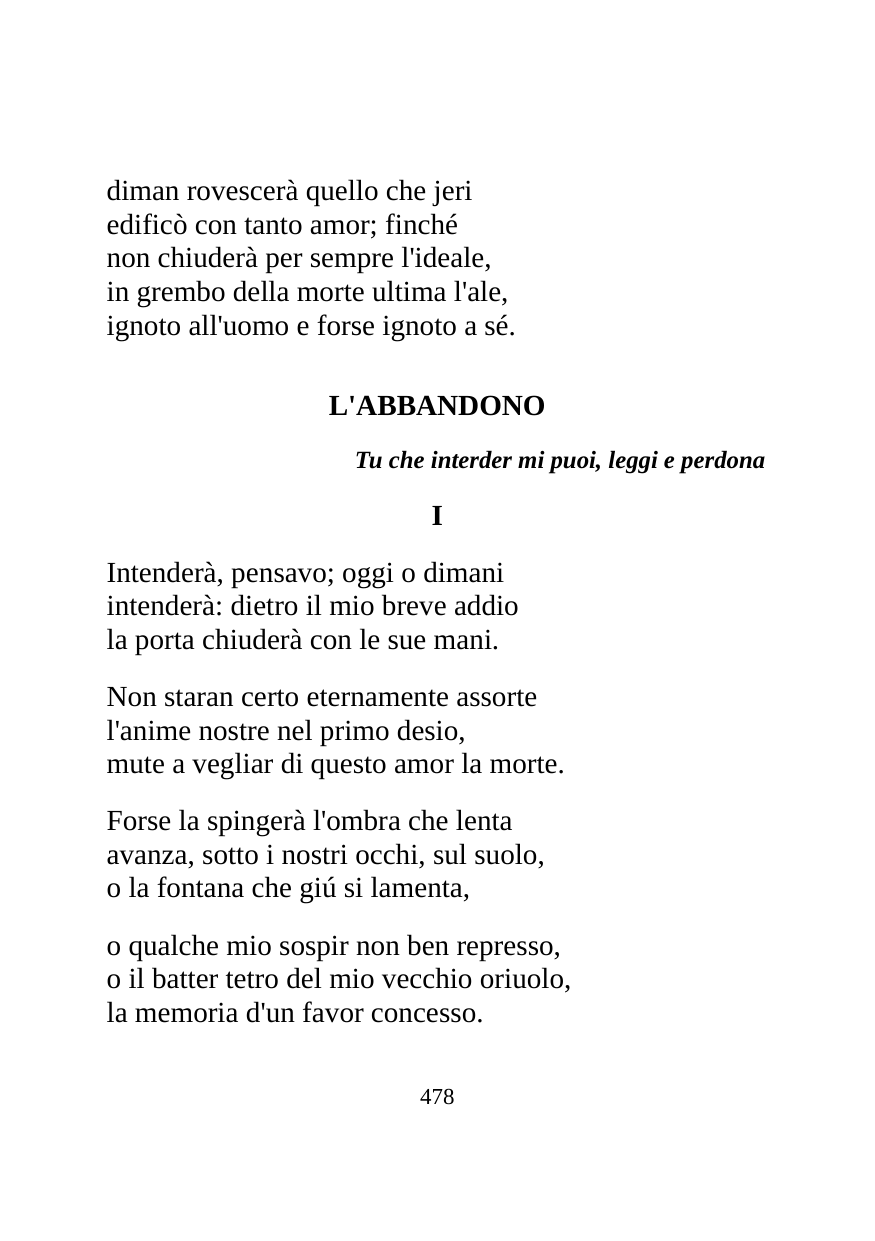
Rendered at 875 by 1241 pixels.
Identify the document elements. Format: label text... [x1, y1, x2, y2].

subtitle Tu che interder mi puoi, leggi e perdona [106, 446, 768, 474]
text intenderà: dietro il mio breve addio [106, 588, 768, 622]
text Non staran certo eternamente assorte [106, 679, 768, 713]
text diman rovescerà quello che jeri [106, 173, 768, 207]
text ignoto all'uomo e forse ignoto a sé. [106, 308, 768, 341]
subtitle L'ABBANDONO [106, 388, 768, 422]
text l'anime nostre nel primo desio, [106, 713, 768, 746]
text mute a vegliar di questo amor la morte. [106, 746, 768, 780]
text Intenderà, pensavo; oggi o dimani [106, 555, 768, 588]
text o qualche mio sospir non ben represso, [106, 928, 768, 961]
text in grembo della morte ultima l'ale, [106, 274, 768, 308]
text la memoria d'un favor concesso. [106, 995, 768, 1028]
text o il batter tetro del mio vecchio oriuolo, [106, 961, 768, 995]
text edificò con tanto amor; finché [106, 207, 768, 241]
text la porta chiuderà con le sue mani. [106, 622, 768, 656]
text avanza, sotto i nostri occhi, sul suolo, [106, 837, 768, 871]
text o la fontana che giú si lamenta, [106, 871, 768, 904]
text non chiuderà per sempre l'ideale, [106, 241, 768, 274]
text I [106, 498, 768, 531]
text Forse la spingerà l'ombra che lenta [106, 803, 768, 837]
